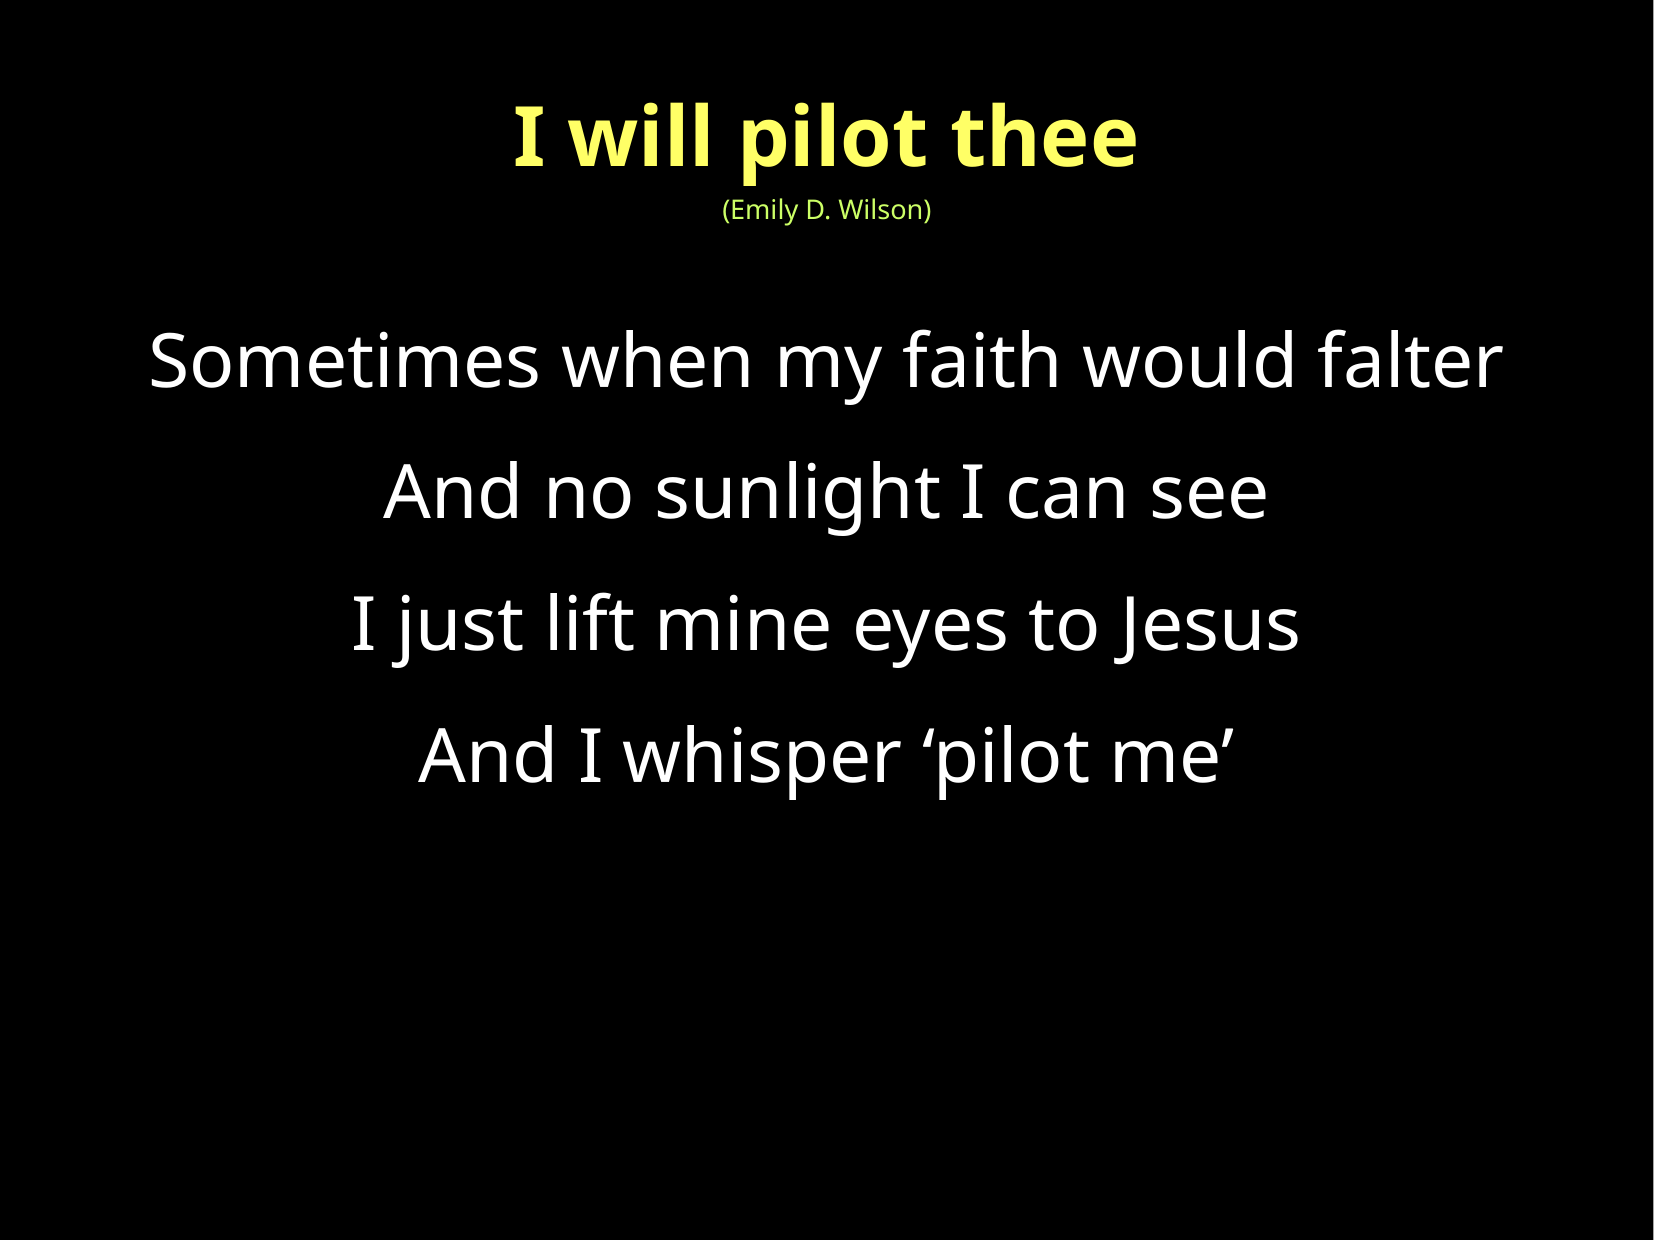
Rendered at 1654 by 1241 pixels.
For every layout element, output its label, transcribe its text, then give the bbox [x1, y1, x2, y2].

list Sometimes when my faith would falter And no sunlight I can see I just lift mine eyes to Jesus And I whisper ‘pilot me’ [0, 307, 1654, 1027]
title I will pilot thee (Emily D. Wilson) [0, 49, 1654, 257]
